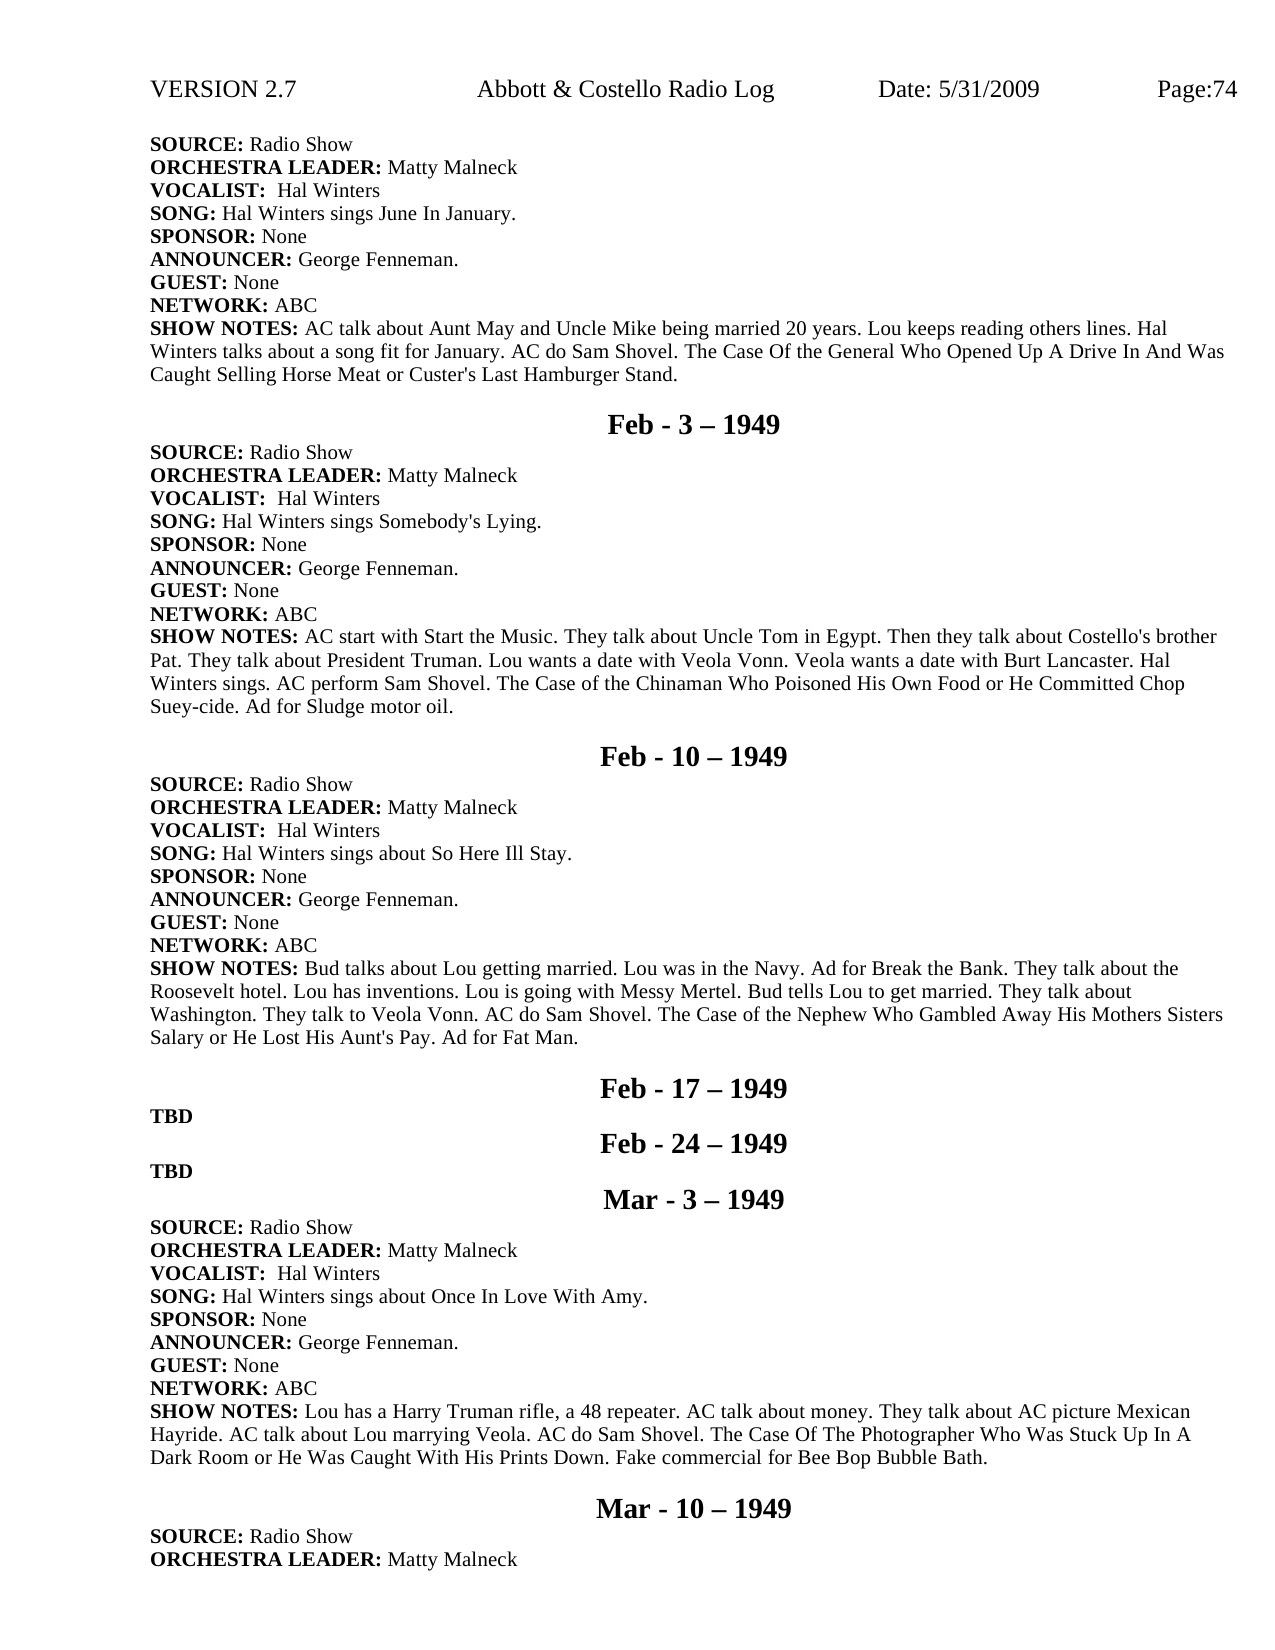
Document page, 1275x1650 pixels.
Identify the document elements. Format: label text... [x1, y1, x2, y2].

text SOURCE: Radio Show [150, 132, 1237, 156]
text ORCHESTRA LEADER: Matty Malneck [150, 464, 1237, 487]
text SONG: Hal Winters sings June In January. [150, 202, 1237, 224]
text SONG: Hal Winters sings Somebody's Lying. [150, 510, 1237, 533]
text NETWORK: ABC [150, 602, 1237, 625]
text GUEST: None [150, 1354, 1237, 1377]
text VOCALIST: Hal Winters [150, 819, 1237, 842]
text SHOW NOTES: Bud talks about Lou getting married. Lou was in the Navy. Ad for Break the Bank. They talk about the Roosevelt hotel. Lou has inventions. Lou is going with Messy Mertel. Bud tells Lou to get married. They talk about Washington. They talk to Veola Vonn. AC do Sam Shovel. The Case of the Nephew Who Gambled Away His Mothers Sisters Salary or He Lost His Aunt's Pay. Ad for Fat Man. [150, 957, 1237, 1049]
text SPONSOR: None [150, 224, 1237, 248]
text SOURCE: Radio Show [150, 1216, 1237, 1239]
text NETWORK: ABC [150, 934, 1237, 957]
text ORCHESTRA LEADER: Matty Malneck [150, 1239, 1237, 1262]
text GUEST: None [150, 911, 1237, 934]
text SHOW NOTES: AC start with Start the Music. They talk about Uncle Tom in Egypt. Then they talk about Costello's brother Pat. They talk about President Truman. Lou wants a date with Veola Vonn. Veola wants a date with Burt Lancaster. Hal Winters sings. AC perform Sam Shovel. The Case of the Chinaman Who Poisoned His Own Food or He Committed Chop Suey-cide. Ad for Sludge motor oil. [150, 625, 1237, 717]
text ANNOUNCER: George Fenneman. [150, 556, 1237, 579]
text GUEST: None [150, 271, 1237, 294]
text NETWORK: ABC [150, 1377, 1237, 1400]
text Feb - 17 – 1949 [150, 1072, 1237, 1105]
text Feb - 10 – 1949 [150, 741, 1237, 773]
text SOURCE: Radio Show [150, 773, 1237, 796]
text ORCHESTRA LEADER: Matty Malneck [150, 156, 1237, 178]
text ANNOUNCER: George Fenneman. [150, 888, 1237, 911]
text VOCALIST: Hal Winters [150, 1262, 1237, 1285]
text SHOW NOTES: Lou has a Harry Truman rifle, a 48 repeater. AC talk about money. They talk about AC picture Mexican Hayride. AC talk about Lou marrying Veola. AC do Sam Shovel. The Case Of The Photographer Who Was Stuck Up In A Dark Room or He Was Caught With His Prints Down. Fake commercial for Bee Bop Bubble Bath. [150, 1400, 1237, 1469]
text SOURCE: Radio Show [150, 1524, 1237, 1548]
text SOURCE: Radio Show [150, 441, 1237, 464]
text ORCHESTRA LEADER: Matty Malneck [150, 1548, 1237, 1571]
text SONG: Hal Winters sings about So Here Ill Stay. [150, 842, 1237, 865]
text Mar - 3 – 1949 [150, 1183, 1237, 1216]
text TBD [150, 1105, 1237, 1128]
text SHOW NOTES: AC talk about Aunt May and Uncle Mike being married 20 years. Lou keeps reading others lines. Hal Winters talks about a song fit for January. AC do Sam Shovel. The Case Of the General Who Opened Up A Drive In And Was Caught Selling Horse Meat or Custer's Last Hamburger Stand. [150, 317, 1237, 386]
text VOCALIST: Hal Winters [150, 487, 1237, 510]
text VOCALIST: Hal Winters [150, 178, 1237, 202]
text ANNOUNCER: George Fenneman. [150, 1331, 1237, 1354]
text TBD [150, 1160, 1237, 1183]
text Feb - 24 – 1949 [150, 1128, 1237, 1160]
text GUEST: None [150, 579, 1237, 602]
text SPONSOR: None [150, 1308, 1237, 1331]
text NETWORK: ABC [150, 294, 1237, 317]
text SPONSOR: None [150, 533, 1237, 556]
text SONG: Hal Winters sings about Once In Love With Amy. [150, 1285, 1237, 1308]
text ANNOUNCER: George Fenneman. [150, 248, 1237, 271]
text Feb - 3 – 1949 [150, 409, 1237, 441]
text Mar - 10 – 1949 [150, 1492, 1237, 1524]
text SPONSOR: None [150, 865, 1237, 888]
text ORCHESTRA LEADER: Matty Malneck [150, 796, 1237, 819]
